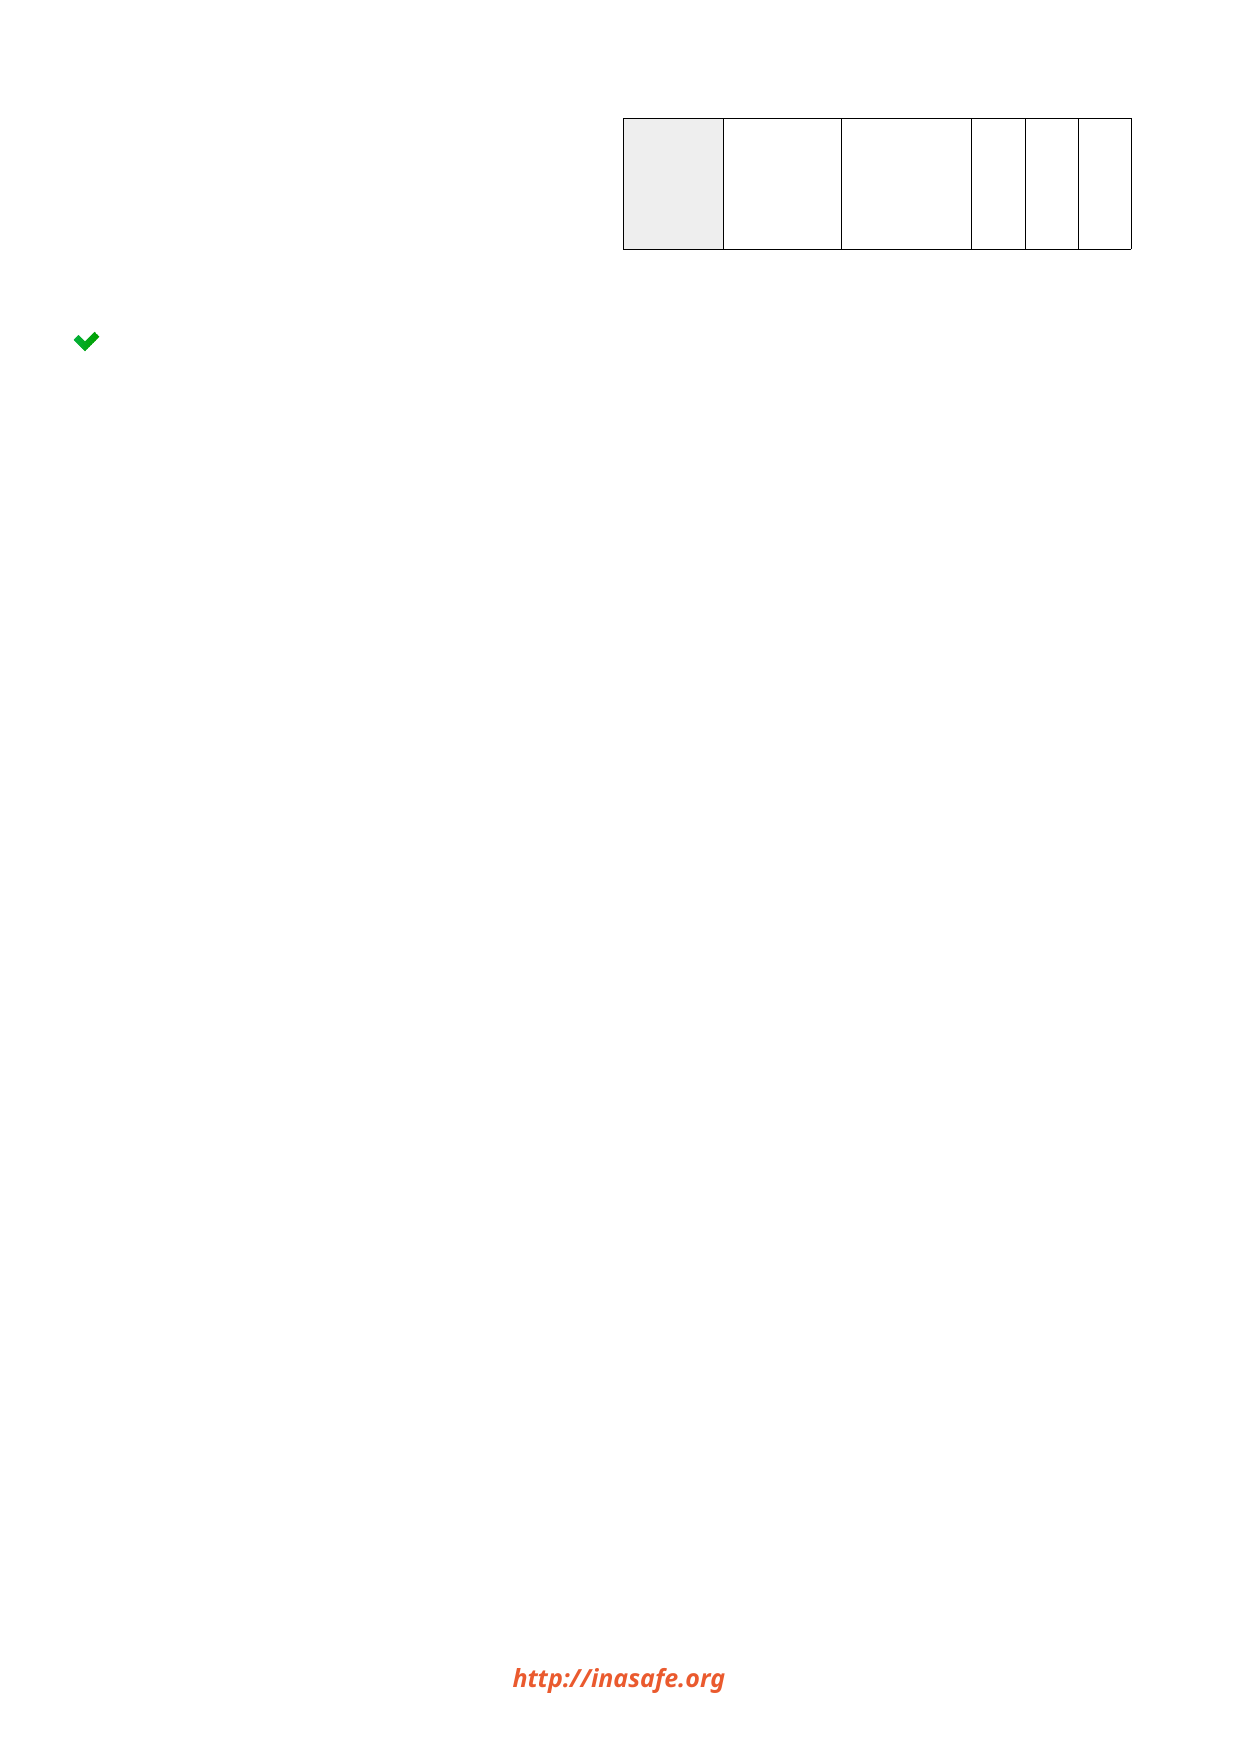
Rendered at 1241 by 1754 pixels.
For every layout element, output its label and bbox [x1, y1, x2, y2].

table_cell [724, 119, 841, 249]
table_cell [1079, 119, 1131, 249]
table_cell [842, 119, 971, 249]
table_cell [1026, 119, 1078, 249]
table_cell [972, 119, 1025, 249]
table_cell [624, 119, 723, 249]
